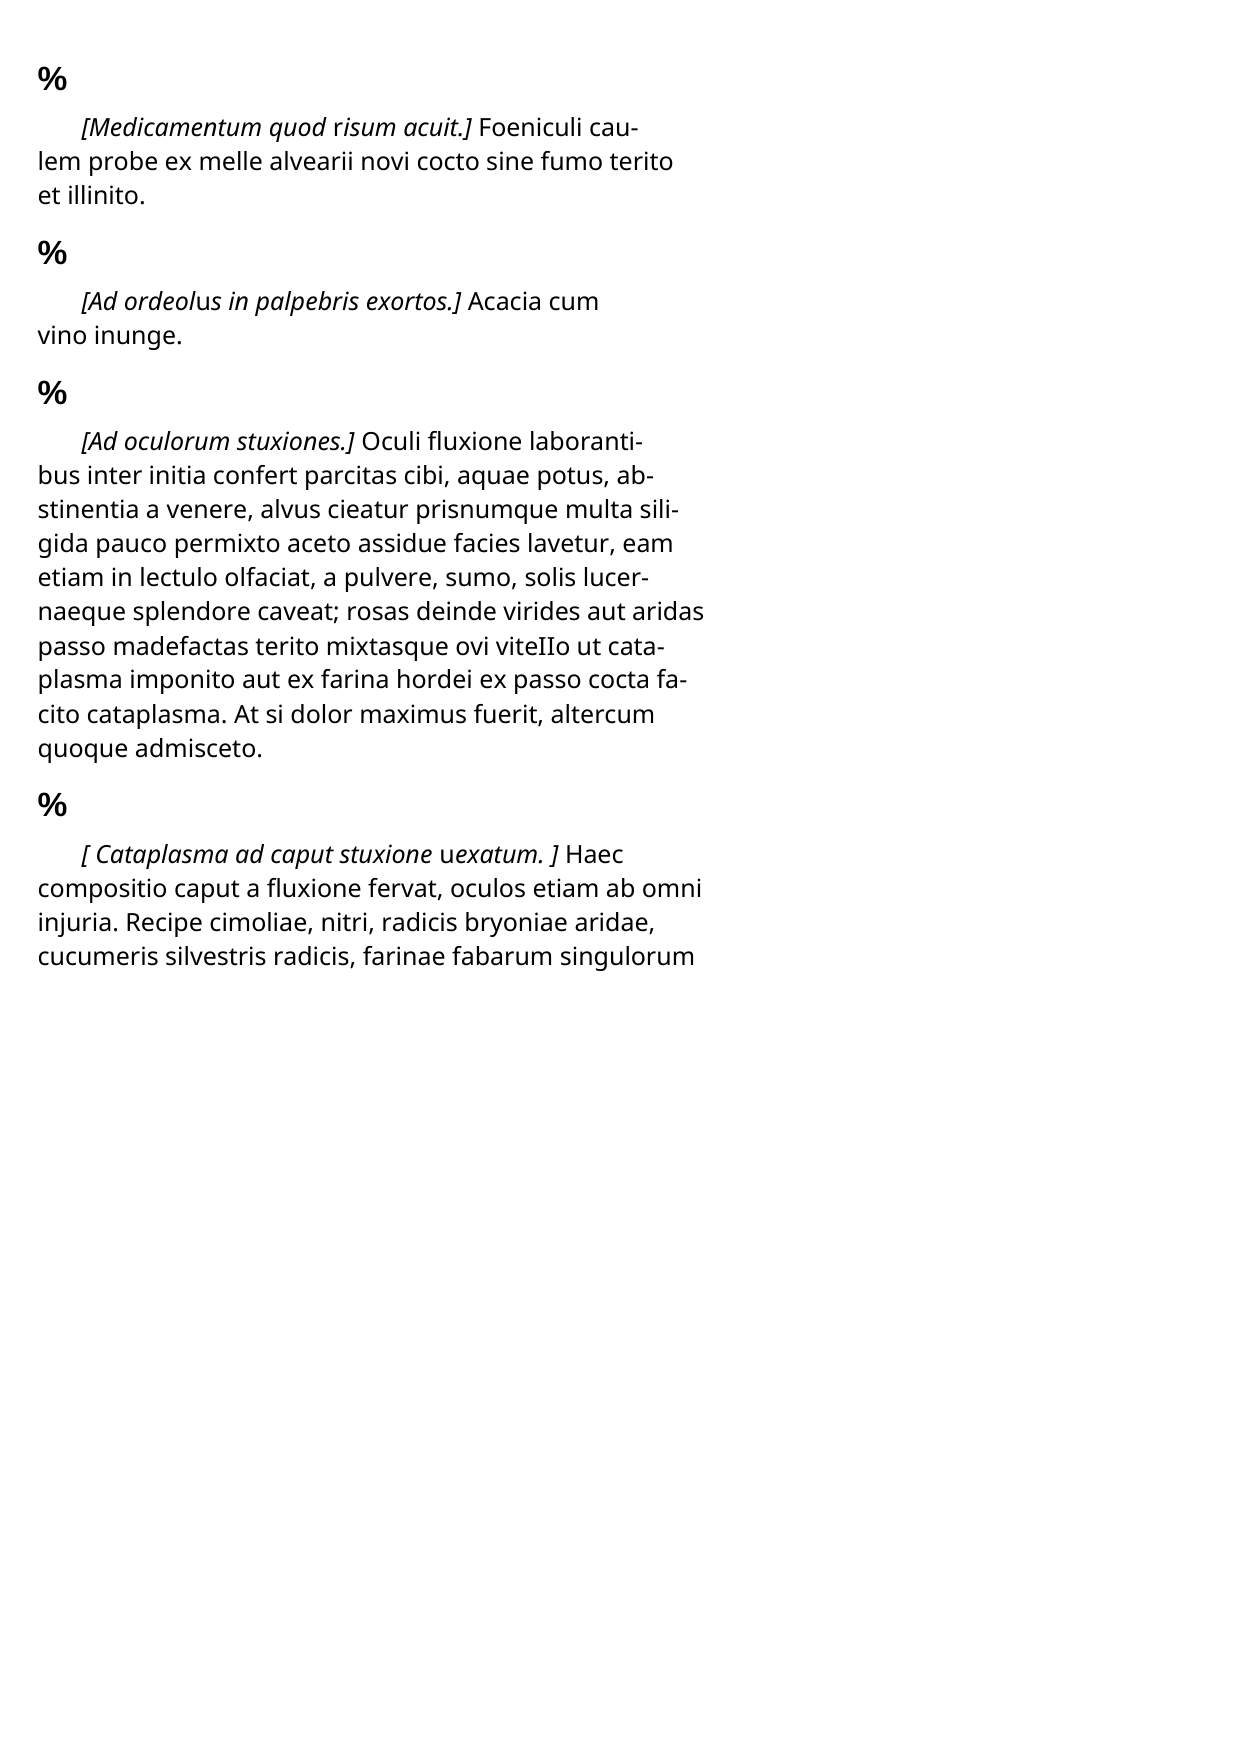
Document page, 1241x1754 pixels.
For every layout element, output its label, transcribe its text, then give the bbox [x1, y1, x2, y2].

subtitle % [37, 232, 1203, 271]
subtitle % [37, 785, 1203, 824]
text [Ad ordeolus in palpebris exortos.] Acacia cum vino inunge. [37, 284, 1203, 352]
text [Medicamentum quod risum acuit.] Foeniculi cau- lem probe ex melle alvearii novi cocto sine fumo terito et illinito. [37, 109, 1203, 212]
subtitle % [37, 373, 1203, 411]
text [Ad oculorum stuxiones.] Oculi fluxione laboranti- bus inter initia confert parcitas cibi, aquae potus, ab- stinentia a venere, alvus cieatur prisnumque multa sili- gida pauco permixto aceto assidue facies lavetur, eam etiam in lectulo olfaciat, a pulvere, sumo, solis lucer- naeque splendore caveat; rosas deinde virides aut aridas passo madefactas terito mixtasque ovi viteIIo ut cata- plasma imponito aut ex farina hordei ex passo cocta fa- cito cataplasma. At si dolor maximus fuerit, altercum quoque admisceto. [37, 424, 1203, 764]
text [ Cataplasma ad caput stuxione uexatum. ] Haec compositio caput a fluxione fervat, oculos etiam ab omni injuria. Recipe cimoliae, nitri, radicis bryoniae aridae, cucumeris silvestris radicis, farinae fabarum singulorum [37, 836, 1203, 973]
subtitle % [37, 58, 1203, 97]
